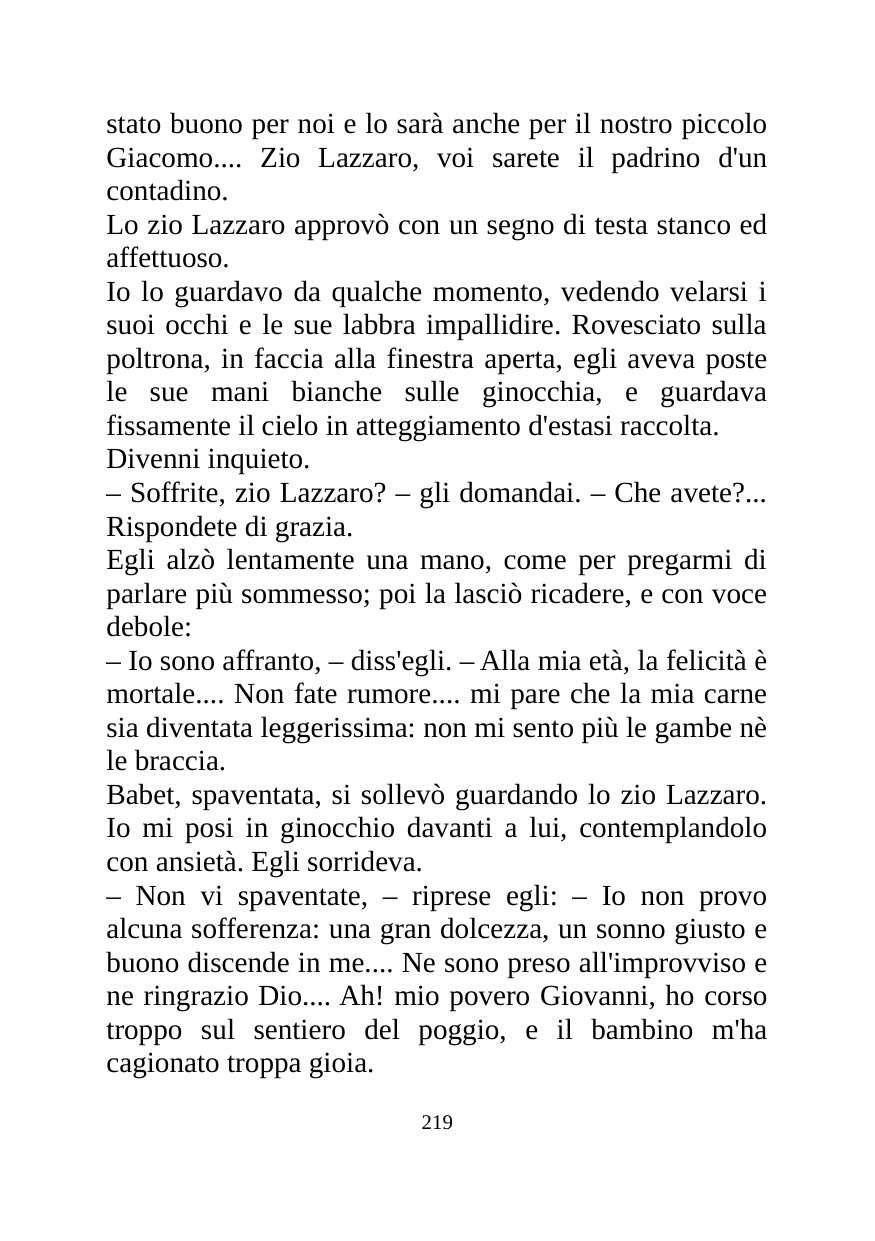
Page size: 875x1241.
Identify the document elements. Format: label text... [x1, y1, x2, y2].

text – Non vi spaventate, – riprese egli: – Io non provo alcuna sofferenza: una gran dolcezza, un sonno giusto e buono discende in me.... Ne sono preso all'improvviso e ne ringrazio Dio.... Ah! mio povero Giovanni, ho corso troppo sul sentiero del poggio, e il bambino m'ha cagionato troppa gioia. [106, 878, 768, 1079]
text Babet, spaventata, si sollevò guardando lo zio Lazzaro. Io mi posi in ginocchio davanti a lui, contemplandolo con ansietà. Egli sorrideva. [106, 777, 768, 878]
text Lo zio Lazzaro approvò con un segno di testa stanco ed affettuoso. [106, 207, 768, 274]
text Io lo guardavo da qualche momento, vedendo velarsi i suoi occhi e le sue labbra impallidire. Rovesciato sulla poltrona, in faccia alla finestra aperta, egli aveva poste le sue mani bianche sulle ginocchia, e guardava fissamente il cielo in atteggiamento d'estasi raccolta. [106, 274, 768, 442]
text – Io sono affranto, – diss'egli. – Alla mia età, la felicità è mortale.... Non fate rumore.... mi pare che la mia carne sia diventata leggerissima: non mi sento più le gambe nè le braccia. [106, 643, 768, 777]
text stato buono per noi e lo sarà anche per il nostro piccolo Giacomo.... Zio Lazzaro, voi sarete il padrino d'un contadino. [106, 106, 768, 207]
text Divenni inquieto. [106, 442, 768, 475]
text – Soffrite, zio Lazzaro? – gli domandai. – Che avete?... Rispondete di grazia. [106, 475, 768, 542]
text Egli alzò lentamente una mano, come per pregarmi di parlare più sommesso; poi la lasciò ricadere, e con voce debole: [106, 542, 768, 643]
